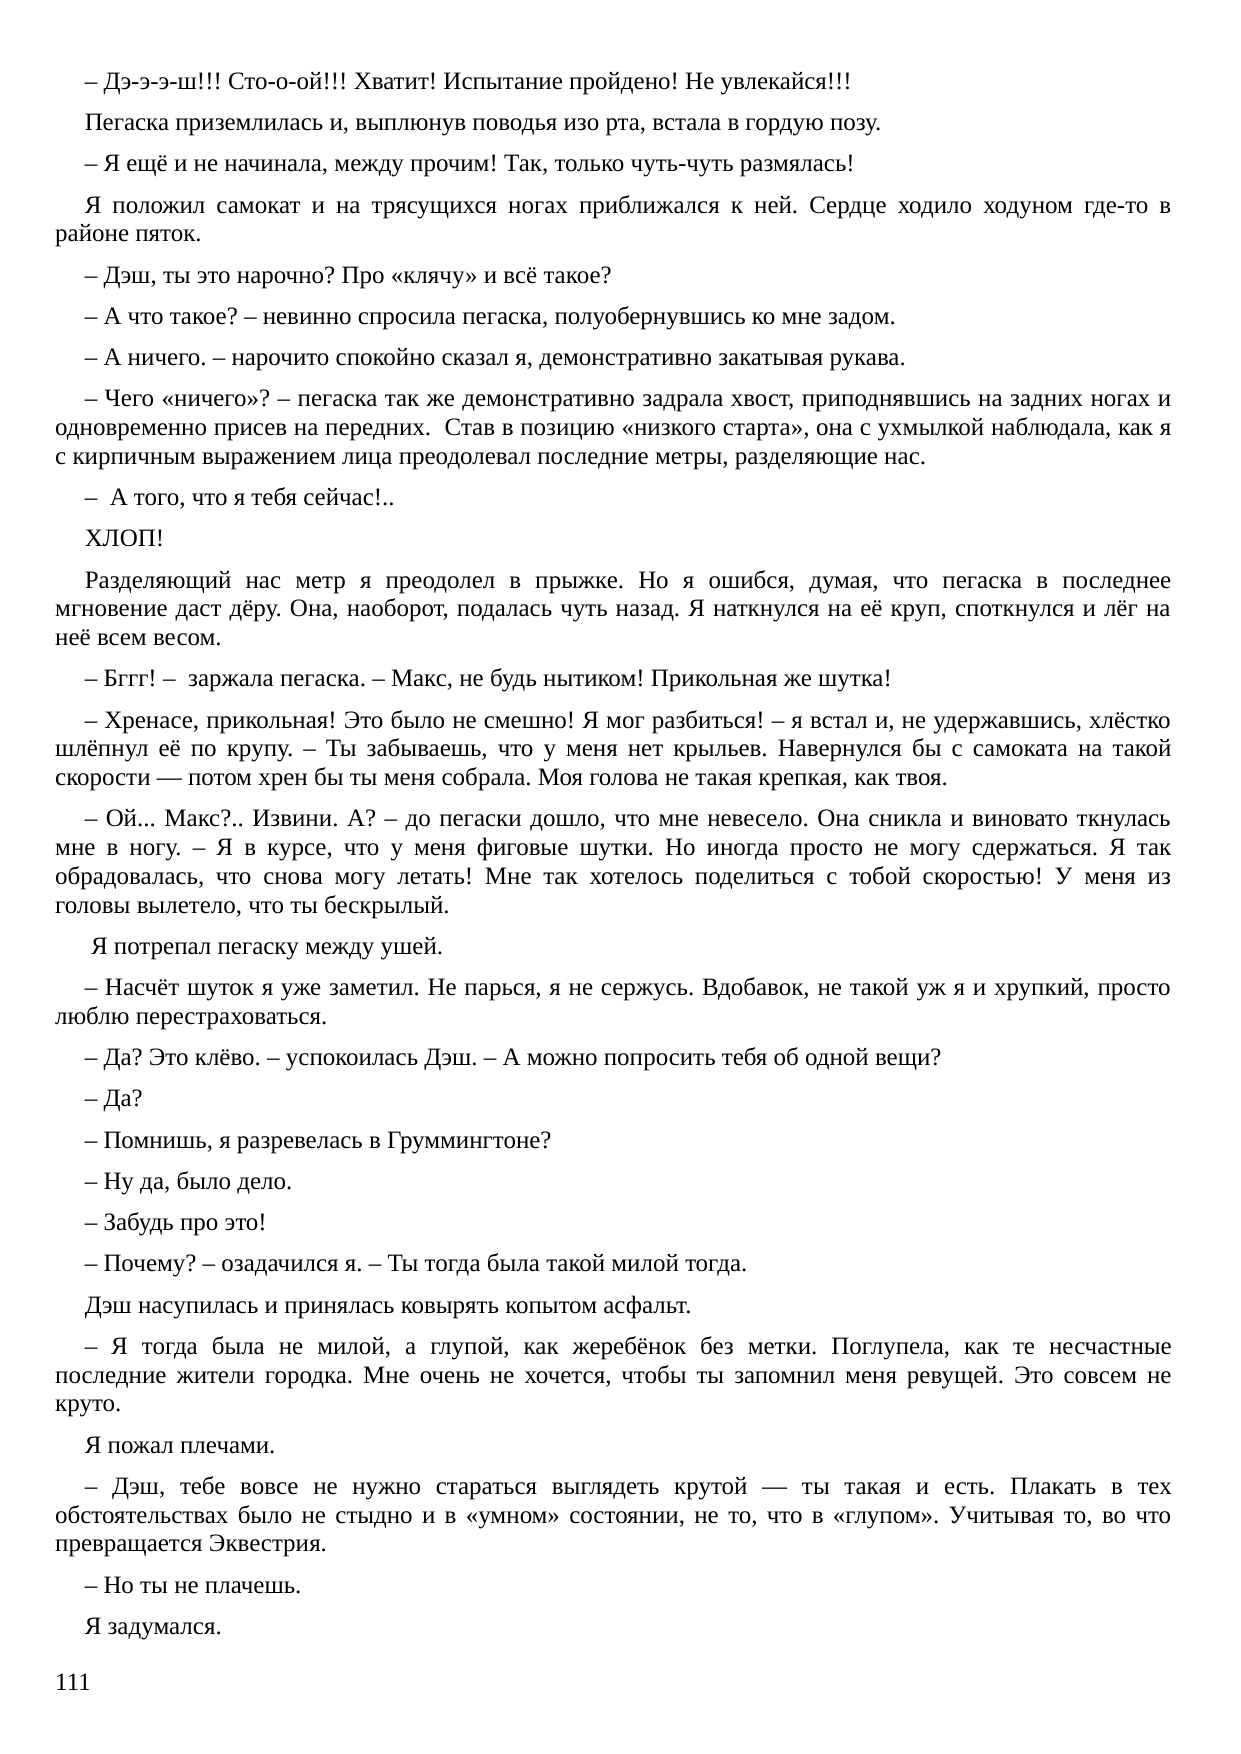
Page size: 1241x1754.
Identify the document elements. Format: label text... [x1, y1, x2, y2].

text – Ну да, было дело. [55, 1166, 1173, 1195]
text – Да? Это клёво. – успокоилась Дэш. – А можно попросить тебя об одной вещи? [55, 1042, 1173, 1071]
text Разделяющий нас метр я преодолел в прыжке. Но я ошибся, думая, что пегаска в последнее мгновение даст дёру. Она, наоборот, подалась чуть назад. Я наткнулся на её круп, споткнулся и лёг на неё всем весом. [55, 565, 1173, 651]
text – Дэш, тебе вовсе не нужно стараться выглядеть крутой — ты такая и есть. Плакать в тех обстоятельствах было не стыдно и в «умном» состоянии, не то, что в «глупом». Учитывая то, во что превращается Эквестрия. [55, 1471, 1173, 1557]
text – Дэш, ты это нарочно? Про «клячу» и всё такое? [55, 260, 1173, 288]
text – Насчёт шуток я уже заметил. Не парься, я не сержусь. Вдобавок, не такой уж я и хрупкий, просто люблю перестраховаться. [55, 972, 1173, 1030]
text – Бггг! – заржала пегаска. – Макс, не будь нытиком! Прикольная же шутка! [55, 663, 1173, 692]
text – А что такое? – невинно спросила пегаска, полуобернувшись ко мне задом. [55, 301, 1173, 330]
text – Забудь про это! [55, 1207, 1173, 1236]
text – Но ты не плачешь. [55, 1570, 1173, 1598]
text – Почему? – озадачился я. – Ты тогда была такой милой тогда. [55, 1248, 1173, 1277]
text – Помнишь, я разревелась в Груммингтоне? [55, 1125, 1173, 1153]
text Я задумался. [55, 1611, 1173, 1640]
text – Да? [55, 1083, 1173, 1112]
text – А ничего. – нарочито спокойно сказал я, демонстративно закатывая рукава. [55, 342, 1173, 371]
text – Я тогда была не милой, а глупой, как жеребёнок без метки. Поглупела, как те несчастные последние жители городка. Мне очень не хочется, чтобы ты запомнил меня ревущей. Это совсем не круто. [55, 1331, 1173, 1417]
text – Хренасе, прикольная! Это было не смешно! Я мог разбиться! – я встал и, не удержавшись, хлёстко шлёпнул её по крупу. – Ты забываешь, что у меня нет крыльев. Навернулся бы с самоката на такой скорости — потом хрен бы ты меня собрала. Моя голова не такая крепкая, как твоя. [55, 705, 1173, 791]
text Я положил самокат и на трясущихся ногах приближался к ней. Сердце ходило ходуном где-то в районе пяток. [55, 190, 1173, 247]
text ХЛОП! [55, 523, 1173, 552]
text – Ой... Макс?.. Извини. А? – до пегаски дошло, что мне невесело. Она сникла и виновато ткнулась мне в ногу. – Я в курсе, что у меня фиговые шутки. Но иногда просто не могу сдержаться. Я так обрадовалась, что снова могу летать! Мне так хотелось поделиться с тобой скоростью! У меня из головы вылетело, что ты бескрылый. [55, 803, 1173, 918]
text – Чего «ничего»? – пегаска так же демонстративно задрала хвост, приподнявшись на задних ногах и одновременно присев на передних. Став в позицию «низкого старта», она с ухмылкой наблюдала, как я с кирпичным выражением лица преодолевал последние метры, разделяющие нас. [55, 383, 1173, 470]
text Дэш насупилась и принялась ковырять копытом асфальт. [55, 1290, 1173, 1318]
text – Дэ-э-э-ш!!! Сто-о-ой!!! Хватит! Испытание пройдено! Не увлекайся!!! [55, 66, 1173, 95]
text – А того, что я тебя сейчас!.. [55, 482, 1173, 511]
text Пегаска приземлилась и, выплюнув поводья изо рта, встала в гордую позу. [55, 107, 1173, 136]
text – Я ещё и не начинала, между прочим! Так, только чуть-чуть размялась! [55, 148, 1173, 177]
text Я пожал плечами. [55, 1430, 1173, 1458]
text Я потрепал пегаску между ушей. [55, 931, 1173, 960]
